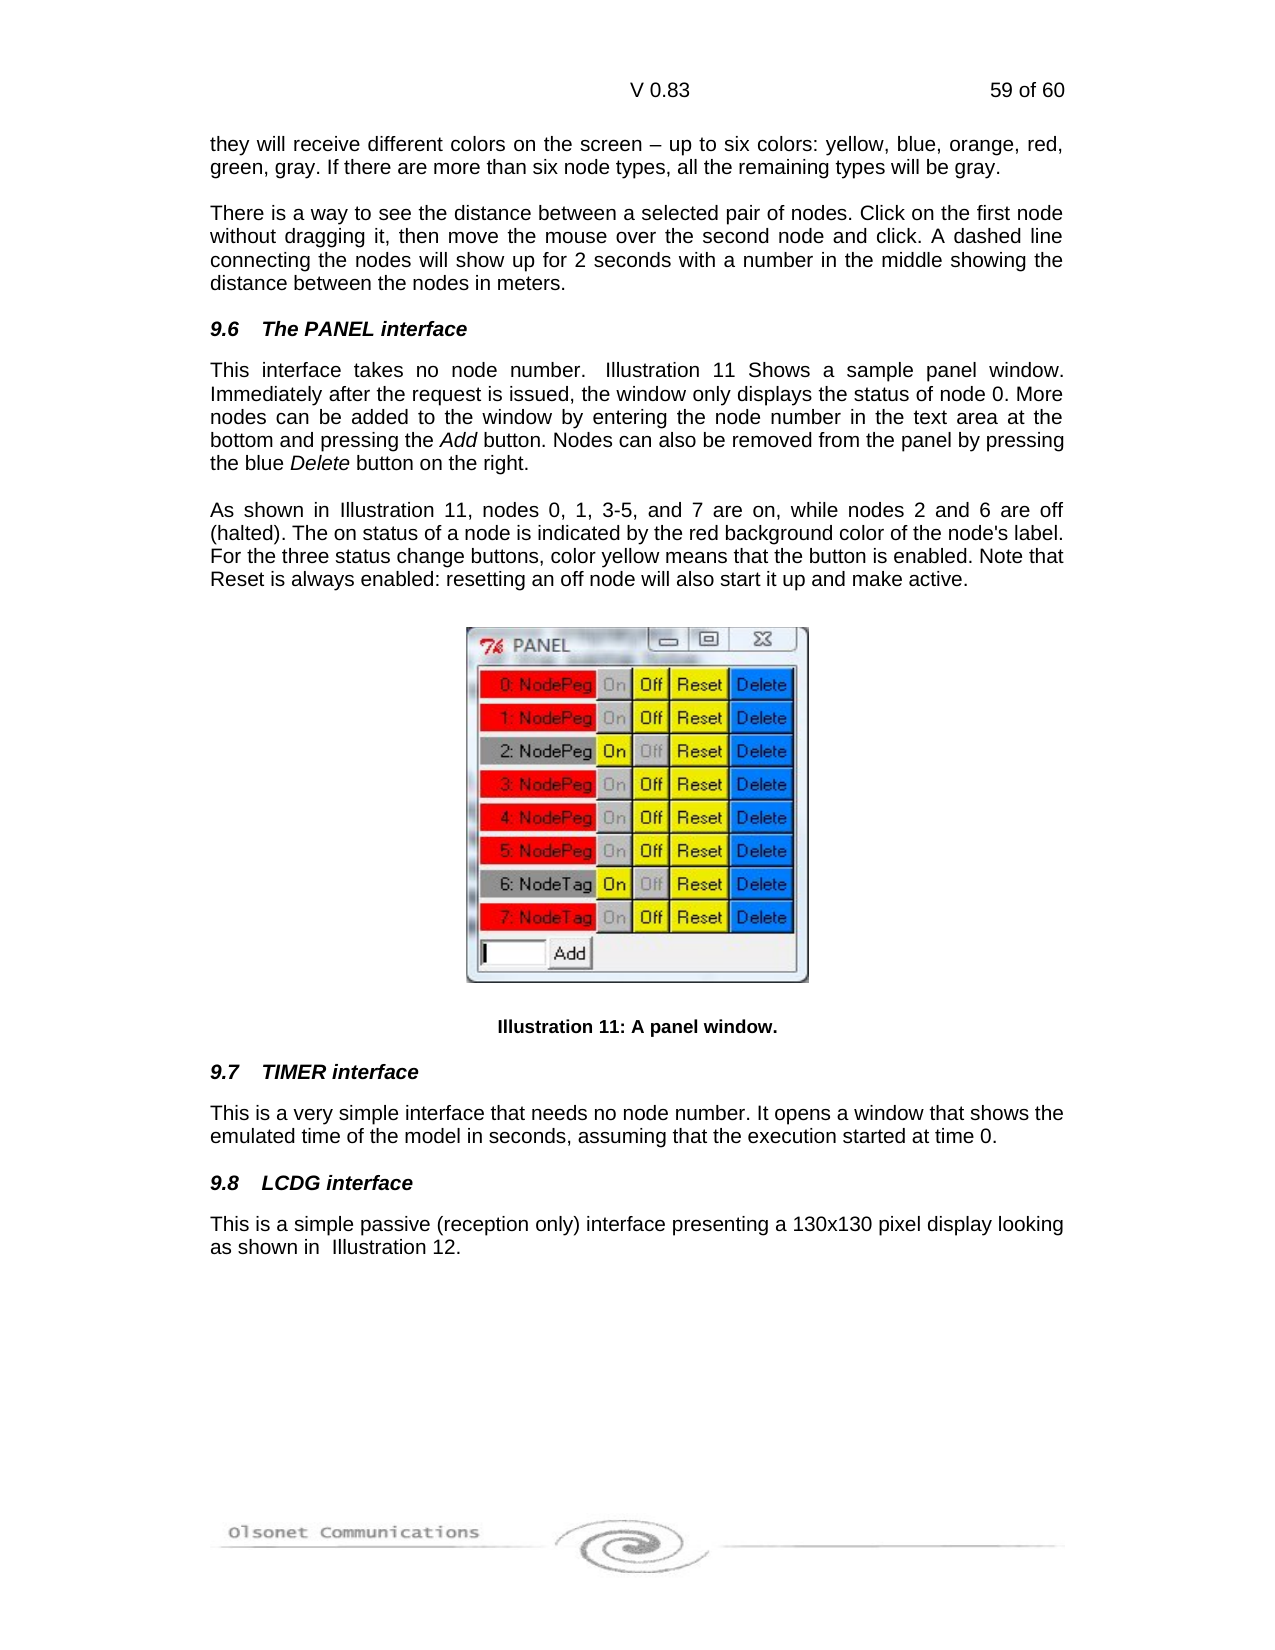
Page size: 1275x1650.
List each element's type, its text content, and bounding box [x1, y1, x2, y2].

text This interface takes no node number. Illustration 11 Shows a sample panel window. Immediately after the request is issued, the window only displays the status of node 0. More nodes can be added to the window by entering the node number in the text area at the bottom and pressing the Add button. Nodes can also be removed from the panel by pressing the blue Delete button on the right. [210, 359, 1065, 475]
subtitle TIMER interface [210, 1061, 1065, 1084]
text Illustration 11: A panel window. [466, 1016, 809, 1037]
text As shown in Illustration 11, nodes 0, 1, 3-5, and 7 are on, while nodes 2 and 6 are off (halted). The on status of a node is indicated by the red background color of the node's label. For the three status change buttons, color yellow means that the button is enabled. Note that Reset is always enabled: resetting an off node will also start it up and make active. [210, 498, 1065, 591]
text This is a simple passive (reception only) interface presenting a 130x130 pixel display looking as shown in Illustration 12. [210, 1212, 1065, 1258]
text they will receive different colors on the screen – up to six colors: yellow, blue, orange, red, green, gray. If there are more than six node types, all the remaining types will be gray. [210, 132, 1065, 179]
text There is a way to see the distance between a selected pair of nodes. Click on the first node without dragging it, then move the mouse over the second node and click. A dashed line connecting the nodes will show up for 2 seconds with a number in the middle showing the distance between the nodes in meters. [210, 202, 1065, 295]
text This is a very simple interface that needs no node number. It opens a window that shows the emulated time of the model in seconds, assuming that the execution started at time 0. [210, 1101, 1065, 1148]
subtitle The PANEL interface [210, 318, 1065, 341]
picture [466, 627, 809, 983]
subtitle LCDG interface [210, 1171, 1065, 1194]
picture [210, 1504, 1065, 1596]
